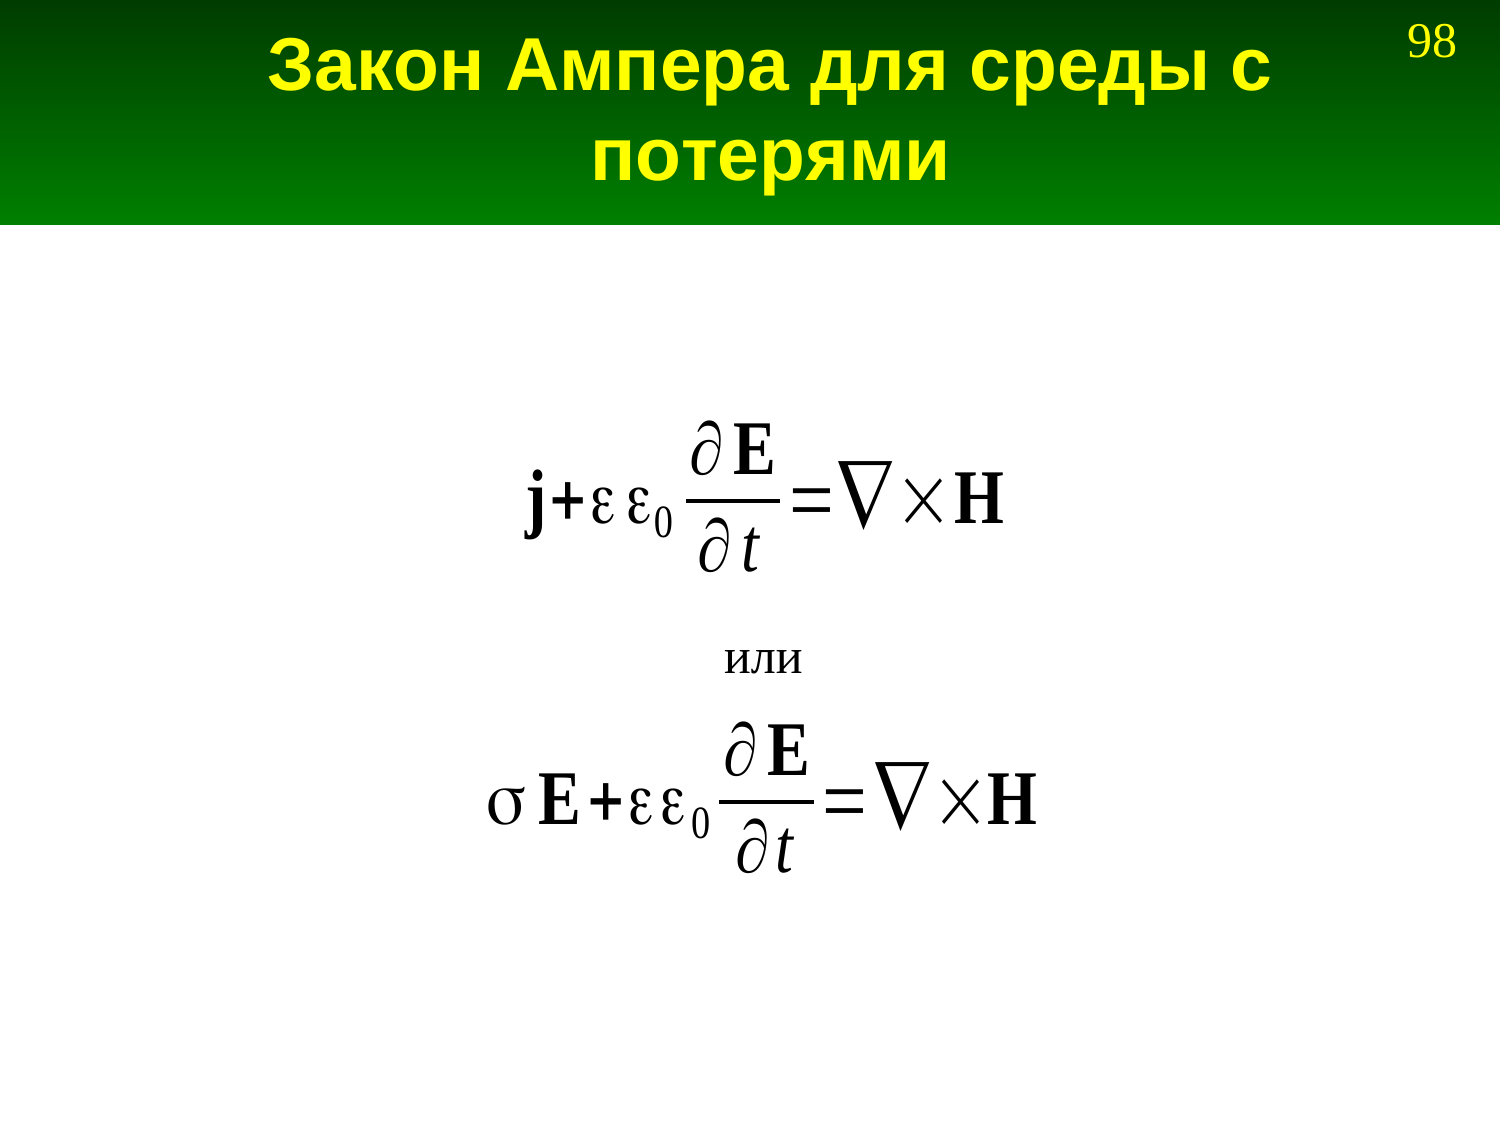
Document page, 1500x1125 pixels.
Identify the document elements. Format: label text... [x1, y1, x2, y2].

title Закон Ампера для среды с потерями [100, 7, 1441, 204]
chart [470, 708, 1057, 892]
text_box или [709, 616, 818, 691]
chart [505, 407, 1022, 591]
